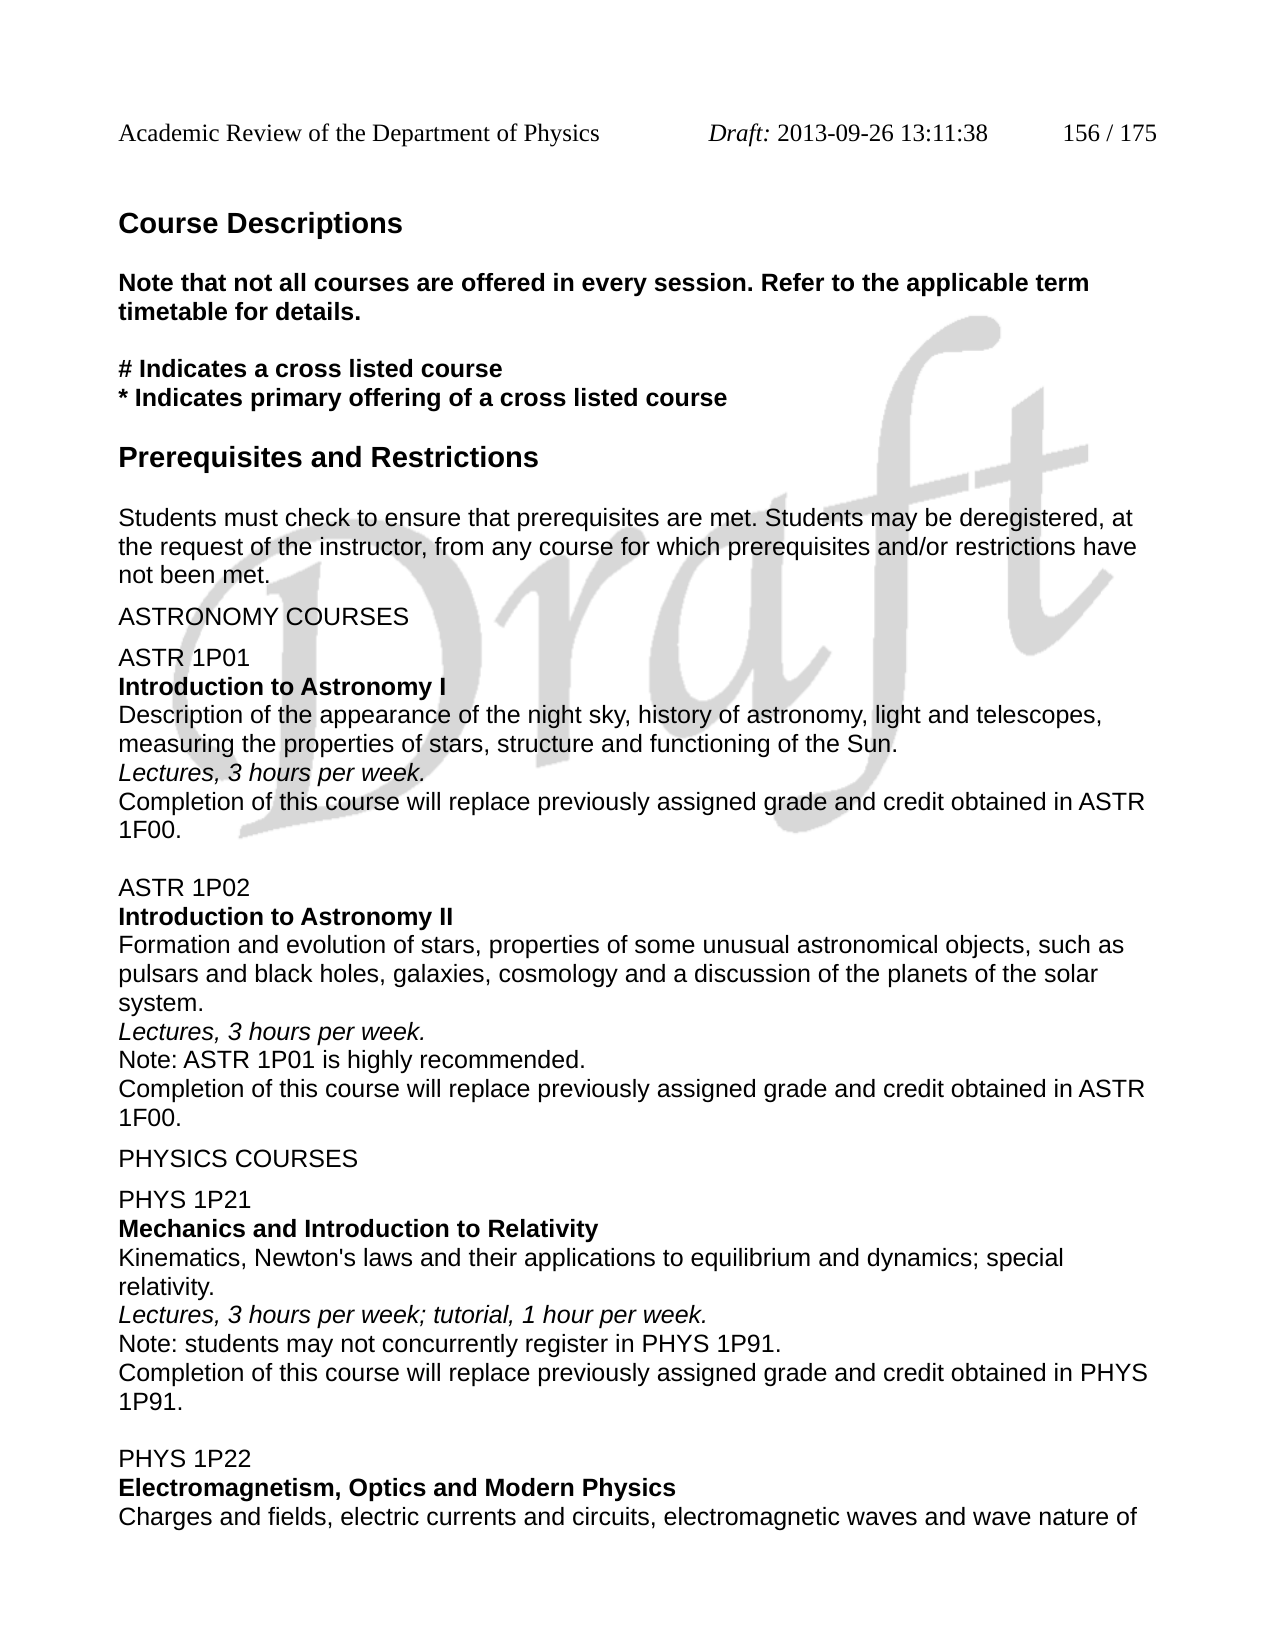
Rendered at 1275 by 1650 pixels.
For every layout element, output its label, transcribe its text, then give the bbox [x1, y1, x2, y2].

text ASTRONOMY COURSES [118, 601, 1157, 630]
picture [118, 589, 1157, 601]
text ASTR 1P01 Introduction to Astronomy I Description of the appearance of the night sky, history of astronomy, light and telescopes, measuring the properties of stars, structure and functioning of the Sun. Lectures, 3 hours per week. Completion of this course will replace previously assigned grade and credit obtained in ASTR 1F00. ASTR 1P02 Introduction to Astronomy II Formation and evolution of stars, properties of some unusual astronomical objects, such as pulsars and black holes, galaxies, cosmology and a discussion of the planets of the solar system. Lectures, 3 hours per week. Note: ASTR 1P01 is highly recommended. Completion of this course will replace previously assigned grade and credit obtained in ASTR 1F00. [118, 643, 1157, 1131]
text PHYSICS COURSES [118, 1144, 1157, 1173]
text Course Descriptions Note that not all courses are offered in every session. Refer to the applicable term timetable for details. # Indicates a cross listed course * Indicates primary offering of a cross listed course Prerequisites and Restrictions Students must check to ensure that prerequisites are met. Students may be deregistered, at the request of the instructor, from any course for which prerequisites and/or restrictions have not been met. [118, 177, 1157, 589]
picture [118, 118, 1157, 177]
picture [118, 630, 1157, 643]
text PHYS 1P21 Mechanics and Introduction to Relativity Kinematics, Newton's laws and their applications to equilibrium and dynamics; special relativity. Lectures, 3 hours per week; tutorial, 1 hour per week. Note: students may not concurrently register in PHYS 1P91. Completion of this course will replace previously assigned grade and credit obtained in PHYS 1P91. PHYS 1P22 Electromagnetism, Optics and Modern Physics Charges and fields, electric currents and circuits, electromagnetic waves and wave nature of [118, 1185, 1157, 1530]
picture [118, 1131, 1157, 1144]
picture [118, 1173, 1157, 1185]
